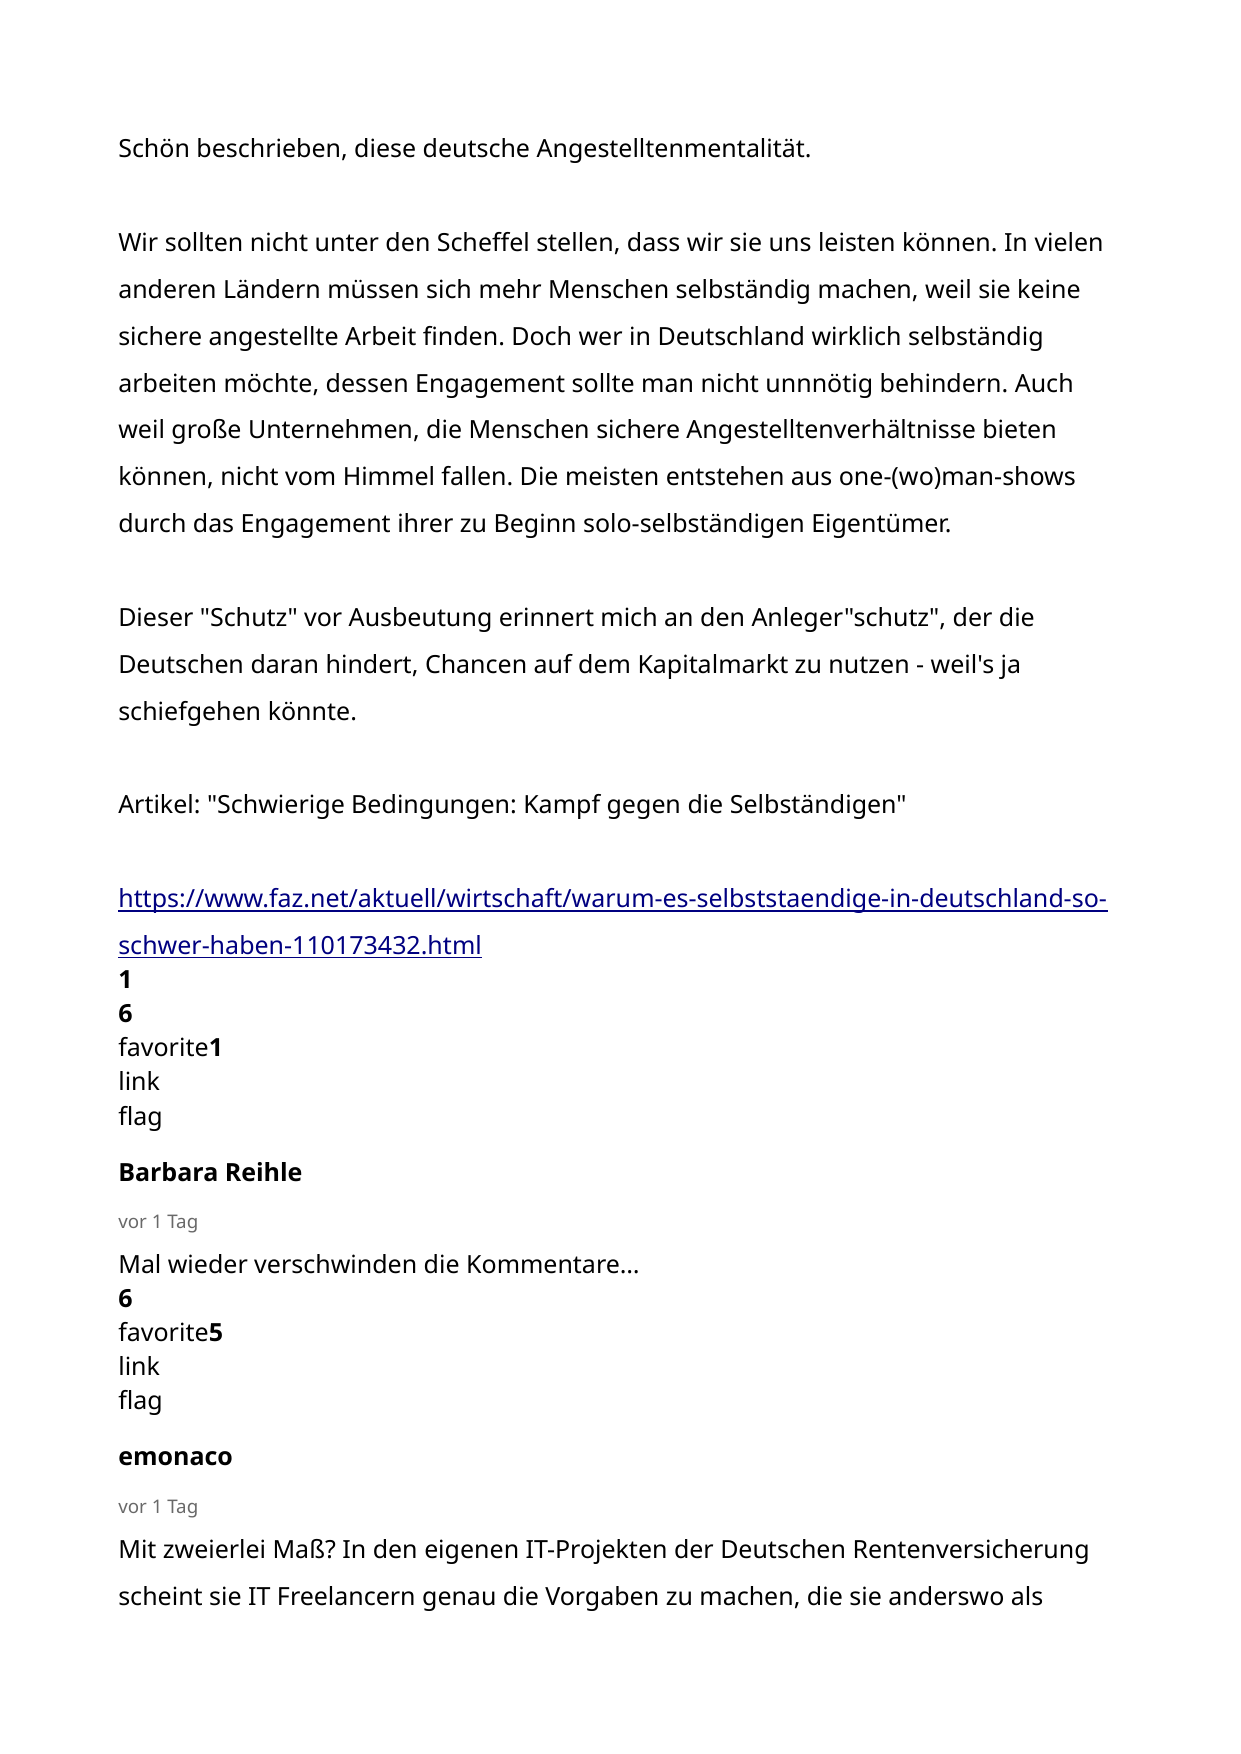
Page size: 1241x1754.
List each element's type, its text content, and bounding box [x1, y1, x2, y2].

text vor 1 Tag [118, 1204, 1122, 1234]
text favorite5 [118, 1315, 1122, 1349]
text 6 [118, 1281, 1122, 1315]
text Mit zweierlei Maß? In den eigenen IT-Projekten der Deutschen Rentenversicherung scheint sie IT Freelancern genau die Vorgaben zu machen, die sie anderswo als [118, 1518, 1122, 1612]
text Mal wieder verschwinden die Kommentare… [118, 1234, 1122, 1281]
text favorite1 [118, 1030, 1122, 1064]
text 6 [118, 996, 1122, 1030]
text emonaco [118, 1432, 1114, 1473]
text vor 1 Tag [118, 1489, 1122, 1518]
text flag [118, 1098, 1122, 1132]
text Schön beschrieben, diese deutsche Angestelltenmentalität. Wir sollten nicht unter den Scheffel stellen, dass wir sie uns leisten können. In vielen anderen Ländern müssen sich mehr Menschen selbständig machen, weil sie keine sichere angestellte Arbeit finden. Doch wer in Deutschland wirklich selbständig arbeiten möchte, dessen Engagement sollte man nicht unnnötig behindern. Auch weil große Unternehmen, die Menschen sichere Angestelltenverhältnisse bieten können, nicht vom Himmel fallen. Die meisten entstehen aus one-(wo)man-shows durch das Engagement ihrer zu Beginn solo-selbständigen Eigentümer. Dieser "Schutz" vor Ausbeutung erinnert mich an den Anleger"schutz", der die Deutschen daran hindert, Chancen auf dem Kapitalmarkt zu nutzen - weil's ja schiefgehen könnte. Artikel: "Schwierige Bedingungen: Kampf gegen die Selbständigen" https://www.faz.net/aktuell/wirtschaft/warum-es-selbststaendige-in-deutschland-so-schwer-haben-110173432.html [118, 118, 1122, 962]
text 1 [118, 962, 1122, 996]
text Barbara Reihle [118, 1148, 1114, 1188]
text link [118, 1064, 1122, 1098]
text link [118, 1349, 1122, 1383]
text flag [118, 1383, 1122, 1417]
